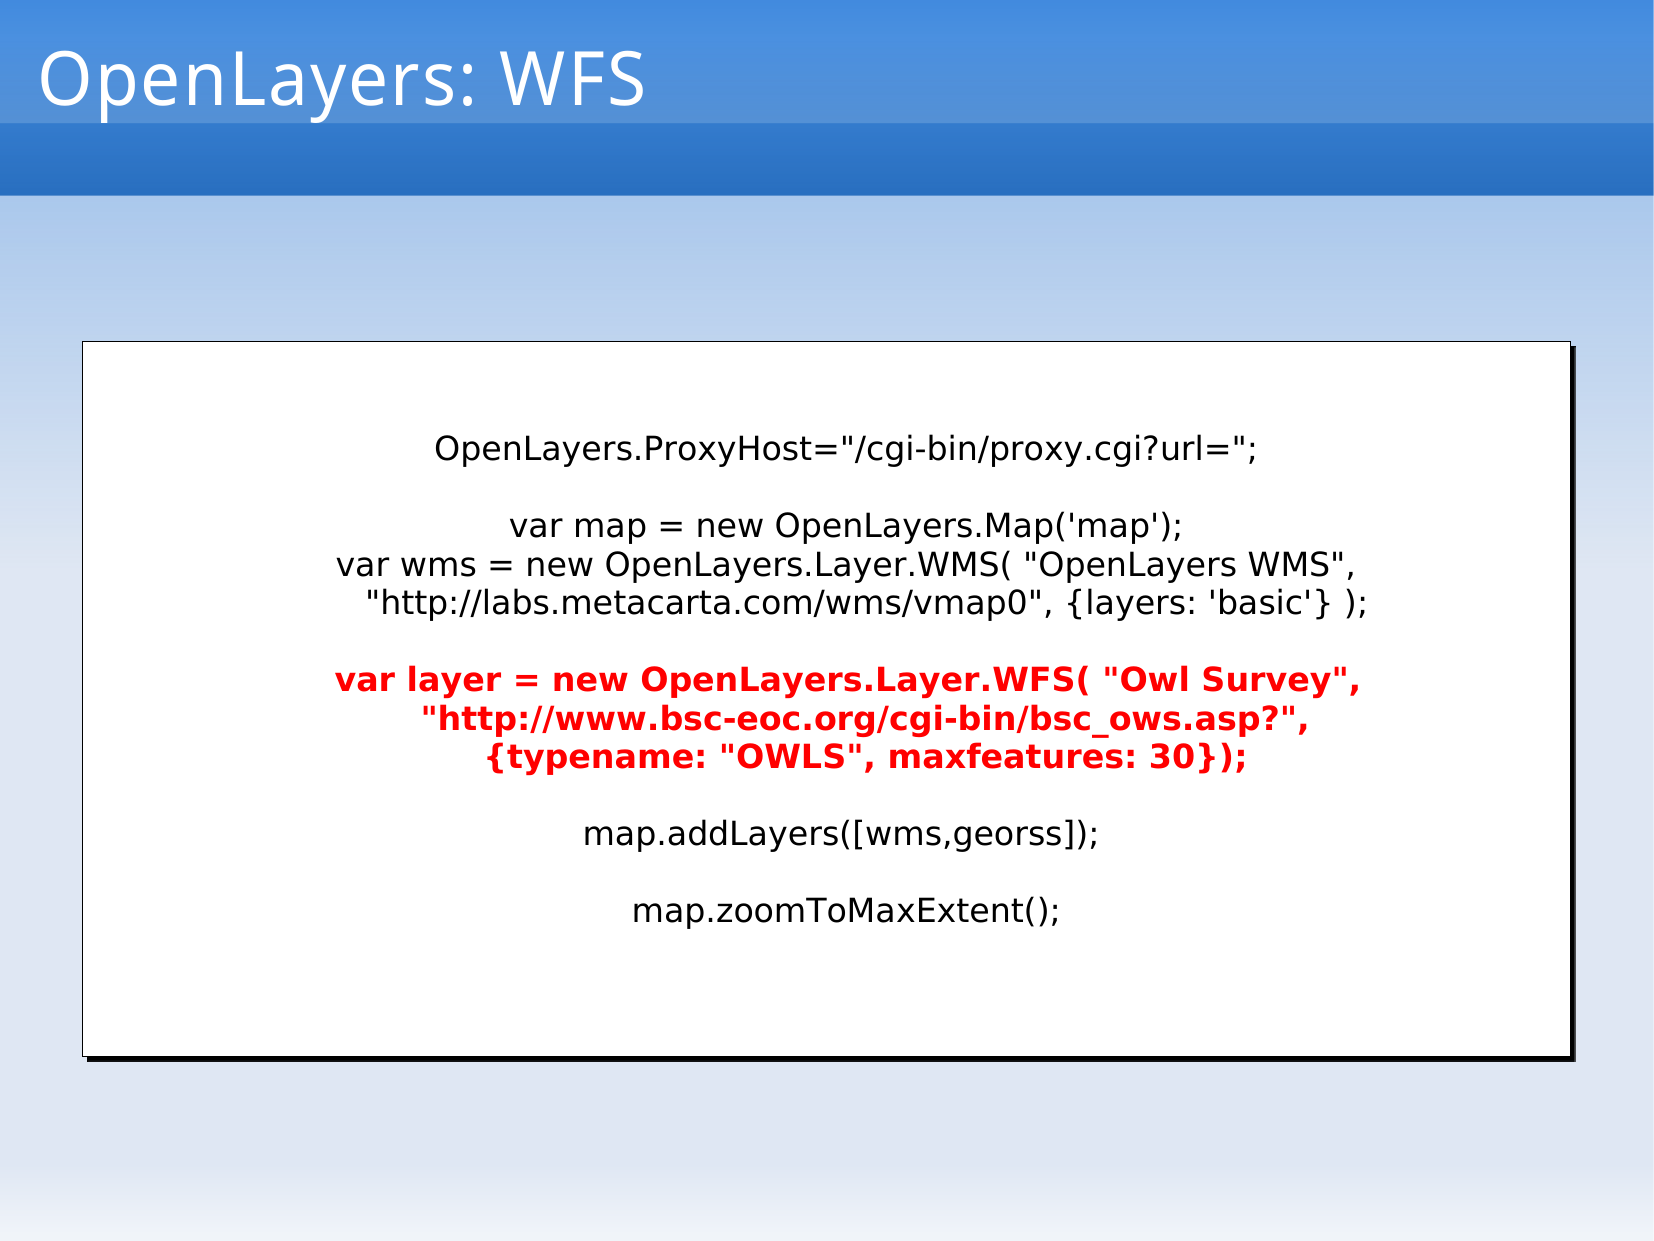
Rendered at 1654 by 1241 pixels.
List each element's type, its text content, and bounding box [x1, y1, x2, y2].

subtitle OpenLayers.ProxyHost="/cgi-bin/proxy.cgi?url="; var map = new OpenLayers.Map('map'); var wms = new OpenLayers.Layer.WMS( "OpenLayers WMS", "http://labs.metacarta.com/wms/vmap0", {layers: 'basic'} ); var layer = new OpenLayers.Layer.WFS( "Owl Survey", "http://www.bsc-eoc.org/cgi-bin/bsc_ows.asp?", {typename: "OWLS", maxfeatures: 30}); map.addLayers([wms,georss]); map.zoomToMaxExtent(); [82, 341, 1571, 1057]
picture [0, 0, 1654, 1241]
title OpenLayers: WFS [37, 2, 1463, 151]
